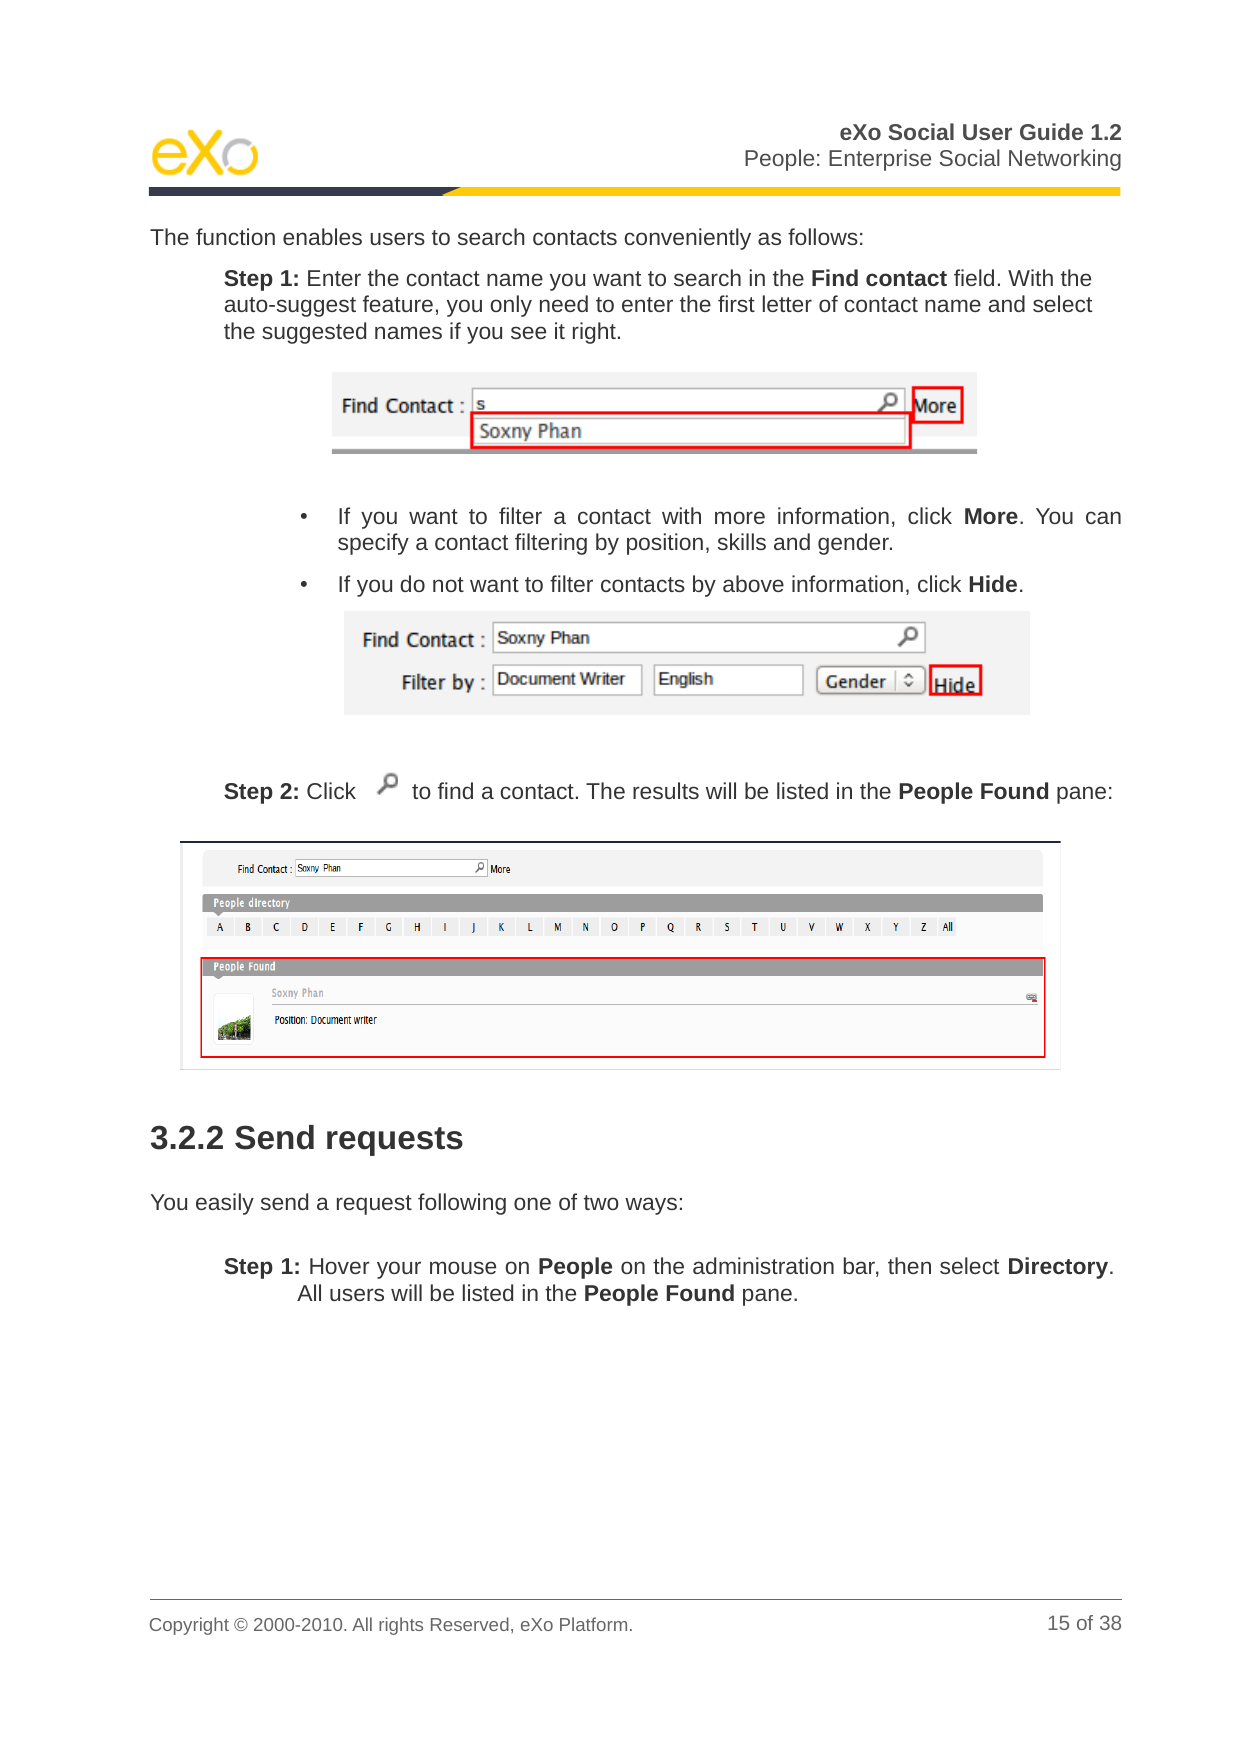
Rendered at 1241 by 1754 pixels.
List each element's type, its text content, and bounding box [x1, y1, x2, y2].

picture [331, 366, 978, 454]
picture [180, 841, 1061, 1070]
list Step 2: Click to find a contact. The results will be listed in the People Found pane: [186, 763, 1122, 807]
subtitle Send requests [150, 1118, 1122, 1157]
text The function enables users to search contacts conveniently as follows: [76, 223, 1122, 250]
list If you do not want to filter contacts by above information, click Hide. [300, 571, 1122, 597]
picture [148, 187, 1121, 196]
picture [369, 771, 398, 800]
text You easily send a request following one of two ways: [76, 1189, 1122, 1216]
picture [344, 611, 1030, 715]
picture [152, 129, 259, 176]
text Step 1: Hover your mouse on People on the administration bar, then select Directory. All users will be listed in the People Found pane. [76, 1253, 1122, 1306]
text Step 1: Enter the contact name you want to search in the Find contact field. With the auto-suggest feature, you only need to enter the first letter of contact name and select the suggested names if you see it right. [76, 265, 1122, 344]
list If you want to filter a contact with more information, click More. You can specify a contact filtering by position, skills and gender. [300, 503, 1122, 556]
